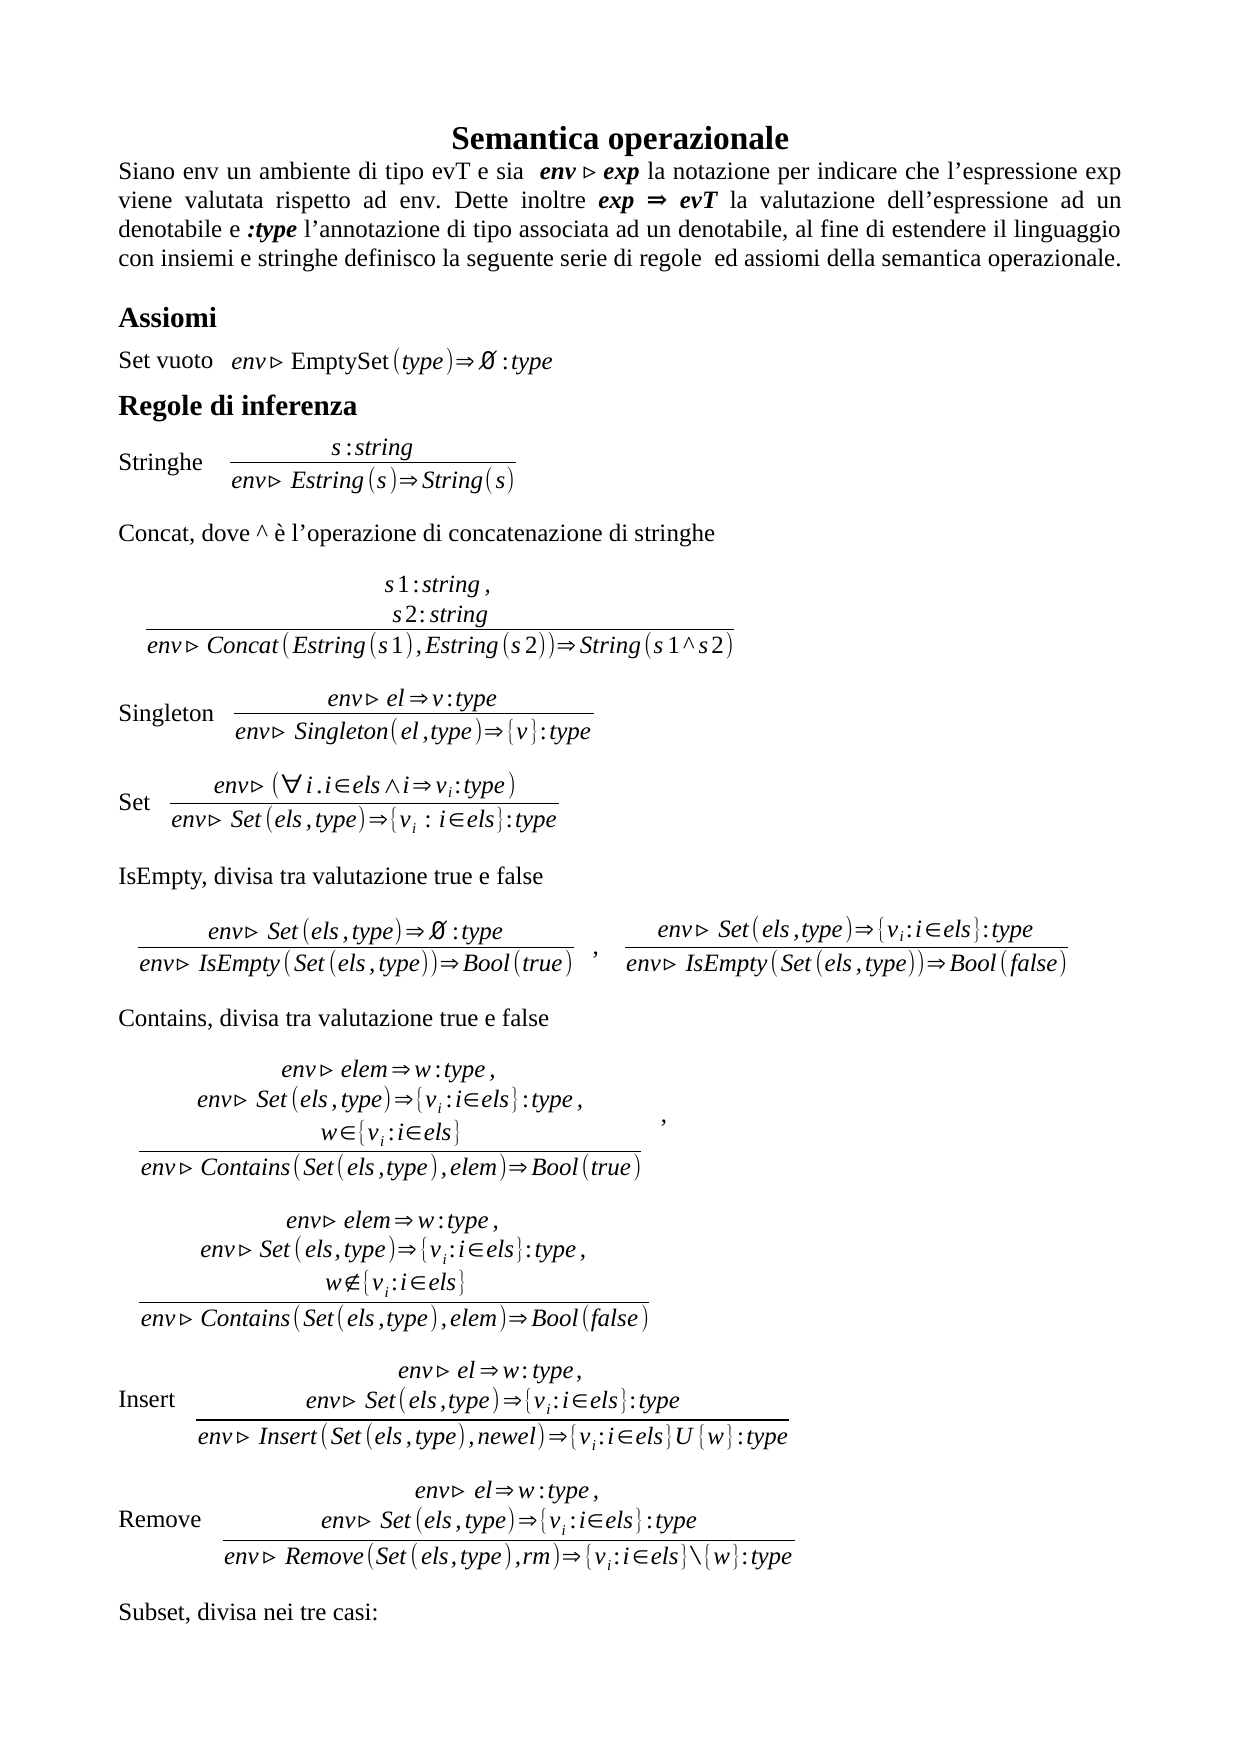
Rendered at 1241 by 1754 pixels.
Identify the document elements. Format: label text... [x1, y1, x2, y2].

text Stringhe [118, 433, 1122, 495]
text Remove [118, 1477, 1122, 1573]
text Regole di inferenza [118, 388, 1122, 422]
text IsEmpty, divisa tra valutazione true e false [118, 861, 1122, 890]
text Singleton [118, 685, 1122, 746]
text , [118, 914, 1122, 979]
text Semantica operazionale [118, 118, 1122, 156]
text Subset, divisa nei tre casi: [118, 1597, 1122, 1626]
text Set vuoto [118, 346, 1122, 376]
text Concat, dove ^ è l’operazione di concatenazione di stringhe [118, 518, 1122, 547]
text , [118, 1056, 1122, 1182]
text Siano env un ambiente di tipo evT e sia env ▹ exp la notazione per indicare che l’espressione exp viene valutata rispetto ad env. Dette inoltre exp ⇒ evT la valutazione dell’espressione ad un denotabile e :type l’annotazione di tipo associata ad un denotabile, al fine di estendere il linguaggio con insiemi e stringhe definisco la seguente serie di regole ed assiomi della semantica operazionale. [118, 156, 1122, 271]
text Contains, divisa tra valutazione true e false [118, 1003, 1122, 1032]
text Set [118, 770, 1122, 837]
text Assiomi [118, 300, 1122, 334]
text Insert [118, 1357, 1122, 1453]
